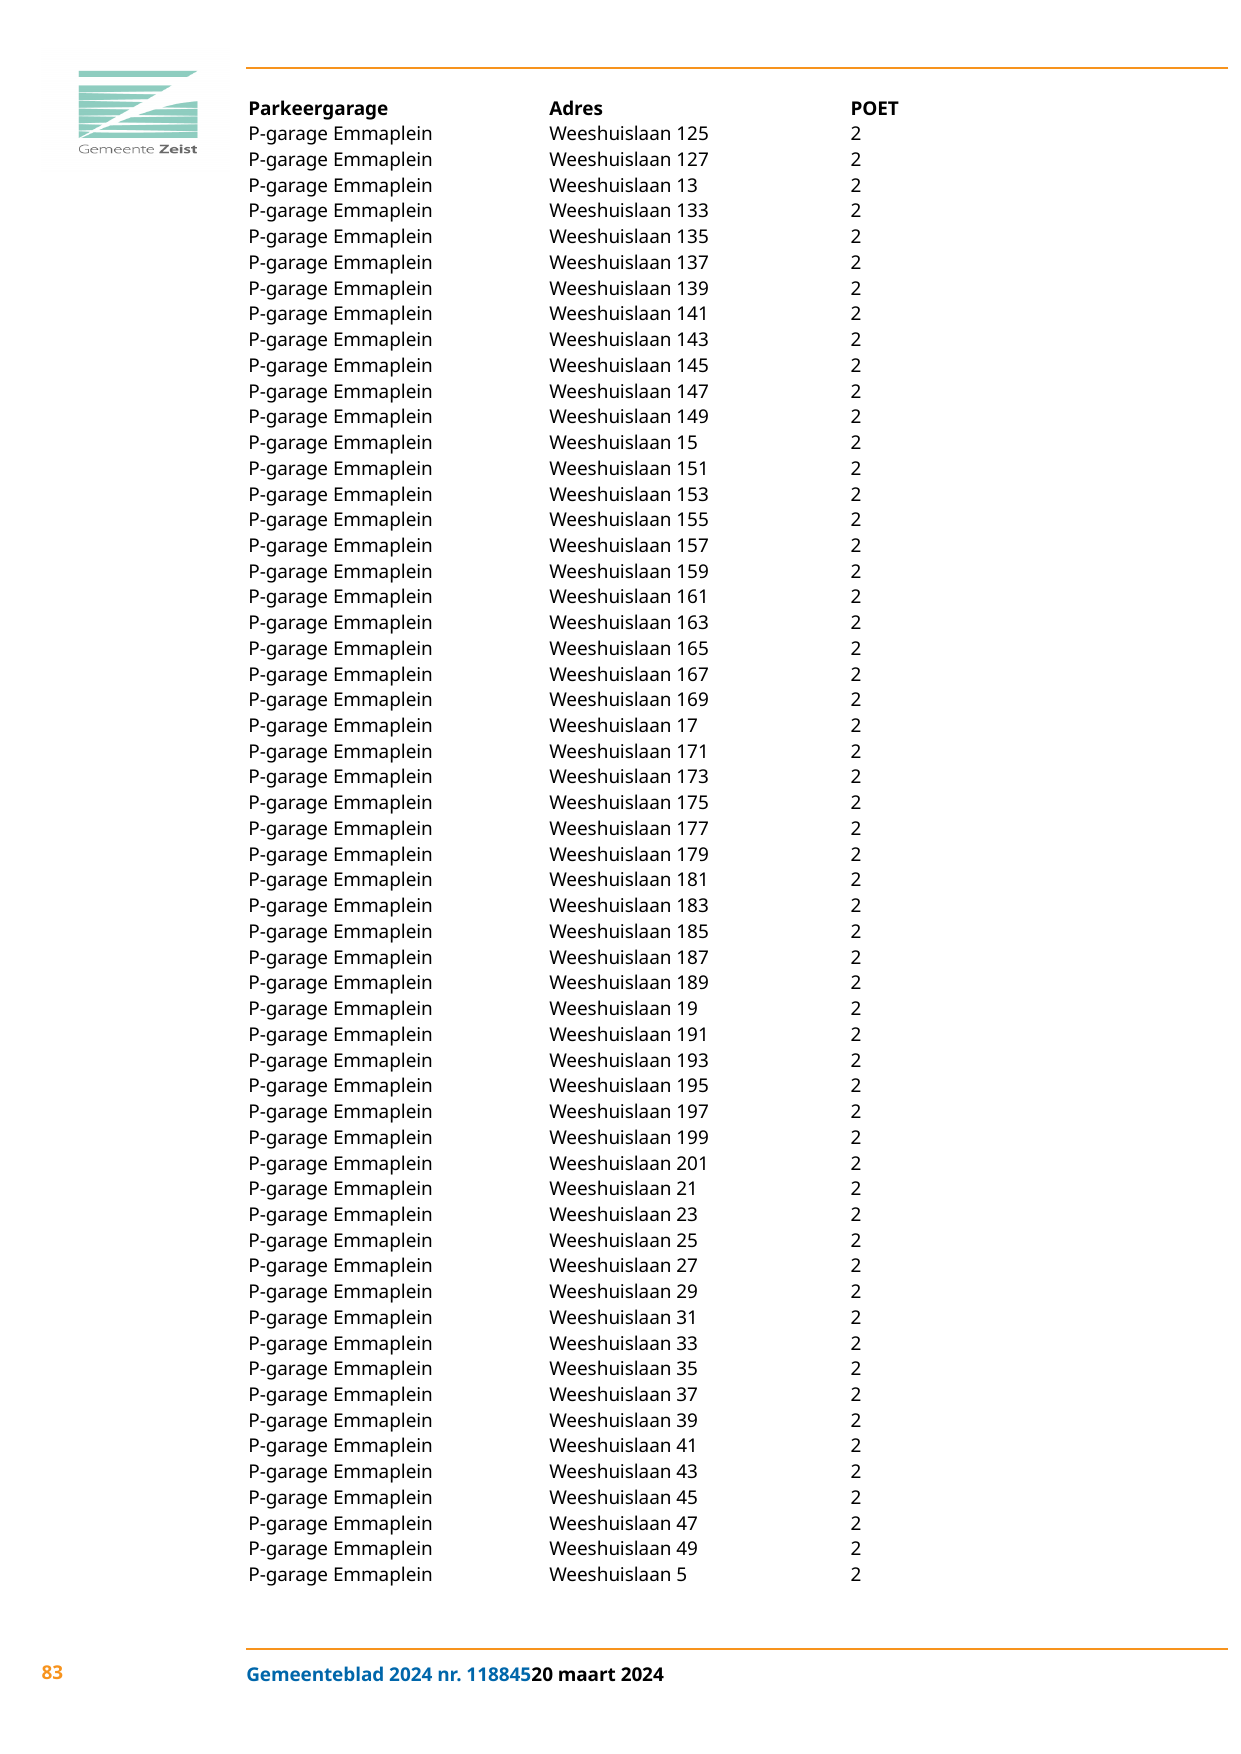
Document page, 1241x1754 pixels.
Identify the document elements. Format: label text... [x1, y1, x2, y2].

table_cell 2 [850, 867, 1152, 892]
table_cell Weeshuislaan 169 [549, 687, 850, 712]
table_cell 2 [850, 1047, 1152, 1072]
table_cell P-garage Emmaplein [248, 687, 549, 712]
table_cell 2 [850, 224, 1152, 249]
table_cell 2 [850, 275, 1152, 301]
table_cell Weeshuislaan 39 [549, 1407, 850, 1433]
table_cell P-garage Emmaplein [248, 1381, 549, 1407]
table_cell 2 [850, 738, 1152, 764]
table_cell P-garage Emmaplein [248, 455, 549, 481]
table_cell P-garage Emmaplein [248, 1561, 549, 1587]
table_cell 2 [850, 1073, 1152, 1098]
table_cell 2 [850, 1098, 1152, 1124]
table_cell 2 [850, 1484, 1152, 1510]
table_cell Weeshuislaan 171 [549, 738, 850, 764]
table_cell 2 [850, 995, 1152, 1021]
table_cell 2 [850, 198, 1152, 223]
table_cell Weeshuislaan 159 [549, 558, 850, 584]
table_cell 2 [850, 1253, 1152, 1278]
table_cell P-garage Emmaplein [248, 1021, 549, 1047]
table_cell 2 [850, 429, 1152, 455]
table_cell 2 [850, 378, 1152, 403]
table_cell P-garage Emmaplein [248, 1201, 549, 1227]
table_cell 2 [850, 1459, 1152, 1484]
table_cell 2 [850, 1356, 1152, 1381]
table_cell P-garage Emmaplein [248, 1098, 549, 1124]
table_cell P-garage Emmaplein [248, 970, 549, 995]
table_cell Weeshuislaan 185 [549, 918, 850, 944]
table_cell Weeshuislaan 141 [549, 301, 850, 326]
table_cell 2 [850, 1433, 1152, 1458]
table_cell 2 [850, 1510, 1152, 1536]
table_cell Weeshuislaan 21 [549, 1175, 850, 1201]
table_cell Weeshuislaan 135 [549, 224, 850, 249]
table_header POET [850, 95, 1152, 121]
table_cell 2 [850, 326, 1152, 352]
table_cell Weeshuislaan 179 [549, 841, 850, 867]
table_cell Weeshuislaan 19 [549, 995, 850, 1021]
table_cell P-garage Emmaplein [248, 995, 549, 1021]
table_cell Weeshuislaan 187 [549, 944, 850, 969]
table_header Parkeergarage [248, 95, 549, 121]
table_cell 2 [850, 1021, 1152, 1047]
table_cell P-garage Emmaplein [248, 790, 549, 815]
table_cell Weeshuislaan 147 [549, 378, 850, 403]
table_cell Weeshuislaan 155 [549, 506, 850, 532]
table_cell P-garage Emmaplein [248, 1536, 549, 1561]
table_cell P-garage Emmaplein [248, 764, 549, 789]
table_cell Weeshuislaan 195 [549, 1073, 850, 1098]
table_cell Weeshuislaan 23 [549, 1201, 850, 1227]
table_cell Weeshuislaan 167 [549, 661, 850, 687]
table_cell P-garage Emmaplein [248, 609, 549, 635]
table_cell P-garage Emmaplein [248, 1510, 549, 1536]
table_cell P-garage Emmaplein [248, 1150, 549, 1175]
table_cell 2 [850, 1227, 1152, 1253]
table_cell Weeshuislaan 193 [549, 1047, 850, 1072]
table_cell Weeshuislaan 127 [549, 146, 850, 172]
table_cell 2 [850, 1536, 1152, 1561]
table_cell P-garage Emmaplein [248, 1484, 549, 1510]
table_cell P-garage Emmaplein [248, 326, 549, 352]
table_cell 2 [850, 301, 1152, 326]
table_cell Weeshuislaan 175 [549, 790, 850, 815]
table_cell Weeshuislaan 37 [549, 1381, 850, 1407]
table_cell Weeshuislaan 5 [549, 1561, 850, 1587]
table_cell P-garage Emmaplein [248, 378, 549, 403]
table_cell P-garage Emmaplein [248, 1278, 549, 1304]
table_cell 2 [850, 1201, 1152, 1227]
table_cell P-garage Emmaplein [248, 1433, 549, 1458]
table_cell P-garage Emmaplein [248, 1304, 549, 1330]
table_cell Weeshuislaan 163 [549, 609, 850, 635]
table_cell P-garage Emmaplein [248, 1407, 549, 1433]
table_cell 2 [850, 918, 1152, 944]
table_cell P-garage Emmaplein [248, 352, 549, 378]
table_cell 2 [850, 944, 1152, 969]
table_cell Weeshuislaan 201 [549, 1150, 850, 1175]
table_cell P-garage Emmaplein [248, 224, 549, 249]
table_cell 2 [850, 815, 1152, 841]
table_cell 2 [850, 764, 1152, 789]
table_cell Weeshuislaan 197 [549, 1098, 850, 1124]
table_cell 2 [850, 893, 1152, 918]
table_cell Weeshuislaan 45 [549, 1484, 850, 1510]
table_cell Weeshuislaan 191 [549, 1021, 850, 1047]
table_cell 2 [850, 635, 1152, 661]
table_cell P-garage Emmaplein [248, 404, 549, 429]
table_cell 2 [850, 1381, 1152, 1407]
table_cell 2 [850, 455, 1152, 481]
table_cell 2 [850, 712, 1152, 738]
table_cell P-garage Emmaplein [248, 841, 549, 867]
table_cell Weeshuislaan 27 [549, 1253, 850, 1278]
table_cell Weeshuislaan 47 [549, 1510, 850, 1536]
table_cell Weeshuislaan 145 [549, 352, 850, 378]
table_cell 2 [850, 558, 1152, 584]
table_cell 2 [850, 1407, 1152, 1433]
table_cell 2 [850, 1278, 1152, 1304]
table_cell Weeshuislaan 199 [549, 1124, 850, 1150]
table_cell P-garage Emmaplein [248, 1459, 549, 1484]
table_cell P-garage Emmaplein [248, 661, 549, 687]
table_cell Weeshuislaan 133 [549, 198, 850, 223]
table_cell 2 [850, 584, 1152, 609]
table_cell Weeshuislaan 143 [549, 326, 850, 352]
table_cell P-garage Emmaplein [248, 249, 549, 275]
table_cell P-garage Emmaplein [248, 506, 549, 532]
table_cell 2 [850, 146, 1152, 172]
table_cell P-garage Emmaplein [248, 146, 549, 172]
table_cell P-garage Emmaplein [248, 558, 549, 584]
table_cell P-garage Emmaplein [248, 584, 549, 609]
table_cell P-garage Emmaplein [248, 867, 549, 892]
table_cell 2 [850, 687, 1152, 712]
table_cell Weeshuislaan 17 [549, 712, 850, 738]
table_cell 2 [850, 121, 1152, 146]
table_cell 2 [850, 481, 1152, 506]
table_cell Weeshuislaan 49 [549, 1536, 850, 1561]
table_cell Weeshuislaan 161 [549, 584, 850, 609]
table_cell 2 [850, 249, 1152, 275]
table_cell P-garage Emmaplein [248, 172, 549, 198]
table_cell 2 [850, 1124, 1152, 1150]
table_cell P-garage Emmaplein [248, 121, 549, 146]
picture [41, 47, 231, 172]
table_cell P-garage Emmaplein [248, 275, 549, 301]
table_cell P-garage Emmaplein [248, 918, 549, 944]
table_cell Weeshuislaan 43 [549, 1459, 850, 1484]
table_cell P-garage Emmaplein [248, 1253, 549, 1278]
table_cell Weeshuislaan 149 [549, 404, 850, 429]
table_cell Weeshuislaan 139 [549, 275, 850, 301]
table_cell Weeshuislaan 13 [549, 172, 850, 198]
table_header Adres [549, 95, 850, 121]
table_cell Weeshuislaan 41 [549, 1433, 850, 1458]
table_cell 2 [850, 1304, 1152, 1330]
table_cell P-garage Emmaplein [248, 532, 549, 558]
table_cell 2 [850, 609, 1152, 635]
table_cell Weeshuislaan 189 [549, 970, 850, 995]
table_cell 2 [850, 1561, 1152, 1587]
table_cell Weeshuislaan 181 [549, 867, 850, 892]
table_cell P-garage Emmaplein [248, 635, 549, 661]
table_cell P-garage Emmaplein [248, 1330, 549, 1356]
table_cell Weeshuislaan 153 [549, 481, 850, 506]
table_cell 2 [850, 172, 1152, 198]
table_cell P-garage Emmaplein [248, 1356, 549, 1381]
table_cell Weeshuislaan 137 [549, 249, 850, 275]
table_cell Weeshuislaan 165 [549, 635, 850, 661]
table_cell Weeshuislaan 35 [549, 1356, 850, 1381]
table_cell P-garage Emmaplein [248, 1124, 549, 1150]
table_cell 2 [850, 790, 1152, 815]
table_cell Weeshuislaan 31 [549, 1304, 850, 1330]
table_cell 2 [850, 970, 1152, 995]
table_cell 2 [850, 841, 1152, 867]
table_cell 2 [850, 404, 1152, 429]
table_cell Weeshuislaan 25 [549, 1227, 850, 1253]
table_cell 2 [850, 661, 1152, 687]
table_cell Weeshuislaan 183 [549, 893, 850, 918]
table_cell P-garage Emmaplein [248, 1073, 549, 1098]
table_cell Weeshuislaan 125 [549, 121, 850, 146]
table_cell P-garage Emmaplein [248, 738, 549, 764]
table_cell P-garage Emmaplein [248, 893, 549, 918]
table_cell Weeshuislaan 15 [549, 429, 850, 455]
table_cell P-garage Emmaplein [248, 481, 549, 506]
table_cell P-garage Emmaplein [248, 1175, 549, 1201]
table_cell P-garage Emmaplein [248, 198, 549, 223]
table_cell P-garage Emmaplein [248, 1227, 549, 1253]
table_cell 2 [850, 506, 1152, 532]
table_cell P-garage Emmaplein [248, 712, 549, 738]
table_cell 2 [850, 1330, 1152, 1356]
table_cell Weeshuislaan 151 [549, 455, 850, 481]
table_cell 2 [850, 532, 1152, 558]
table_cell 2 [850, 1175, 1152, 1201]
table_cell 2 [850, 1150, 1152, 1175]
table_cell Weeshuislaan 177 [549, 815, 850, 841]
table_cell 2 [850, 352, 1152, 378]
table_cell Weeshuislaan 157 [549, 532, 850, 558]
table_cell Weeshuislaan 173 [549, 764, 850, 789]
table_cell P-garage Emmaplein [248, 429, 549, 455]
table_cell Weeshuislaan 29 [549, 1278, 850, 1304]
table_cell P-garage Emmaplein [248, 301, 549, 326]
table_cell P-garage Emmaplein [248, 944, 549, 969]
table_cell P-garage Emmaplein [248, 1047, 549, 1072]
table_cell Weeshuislaan 33 [549, 1330, 850, 1356]
table_cell P-garage Emmaplein [248, 815, 549, 841]
